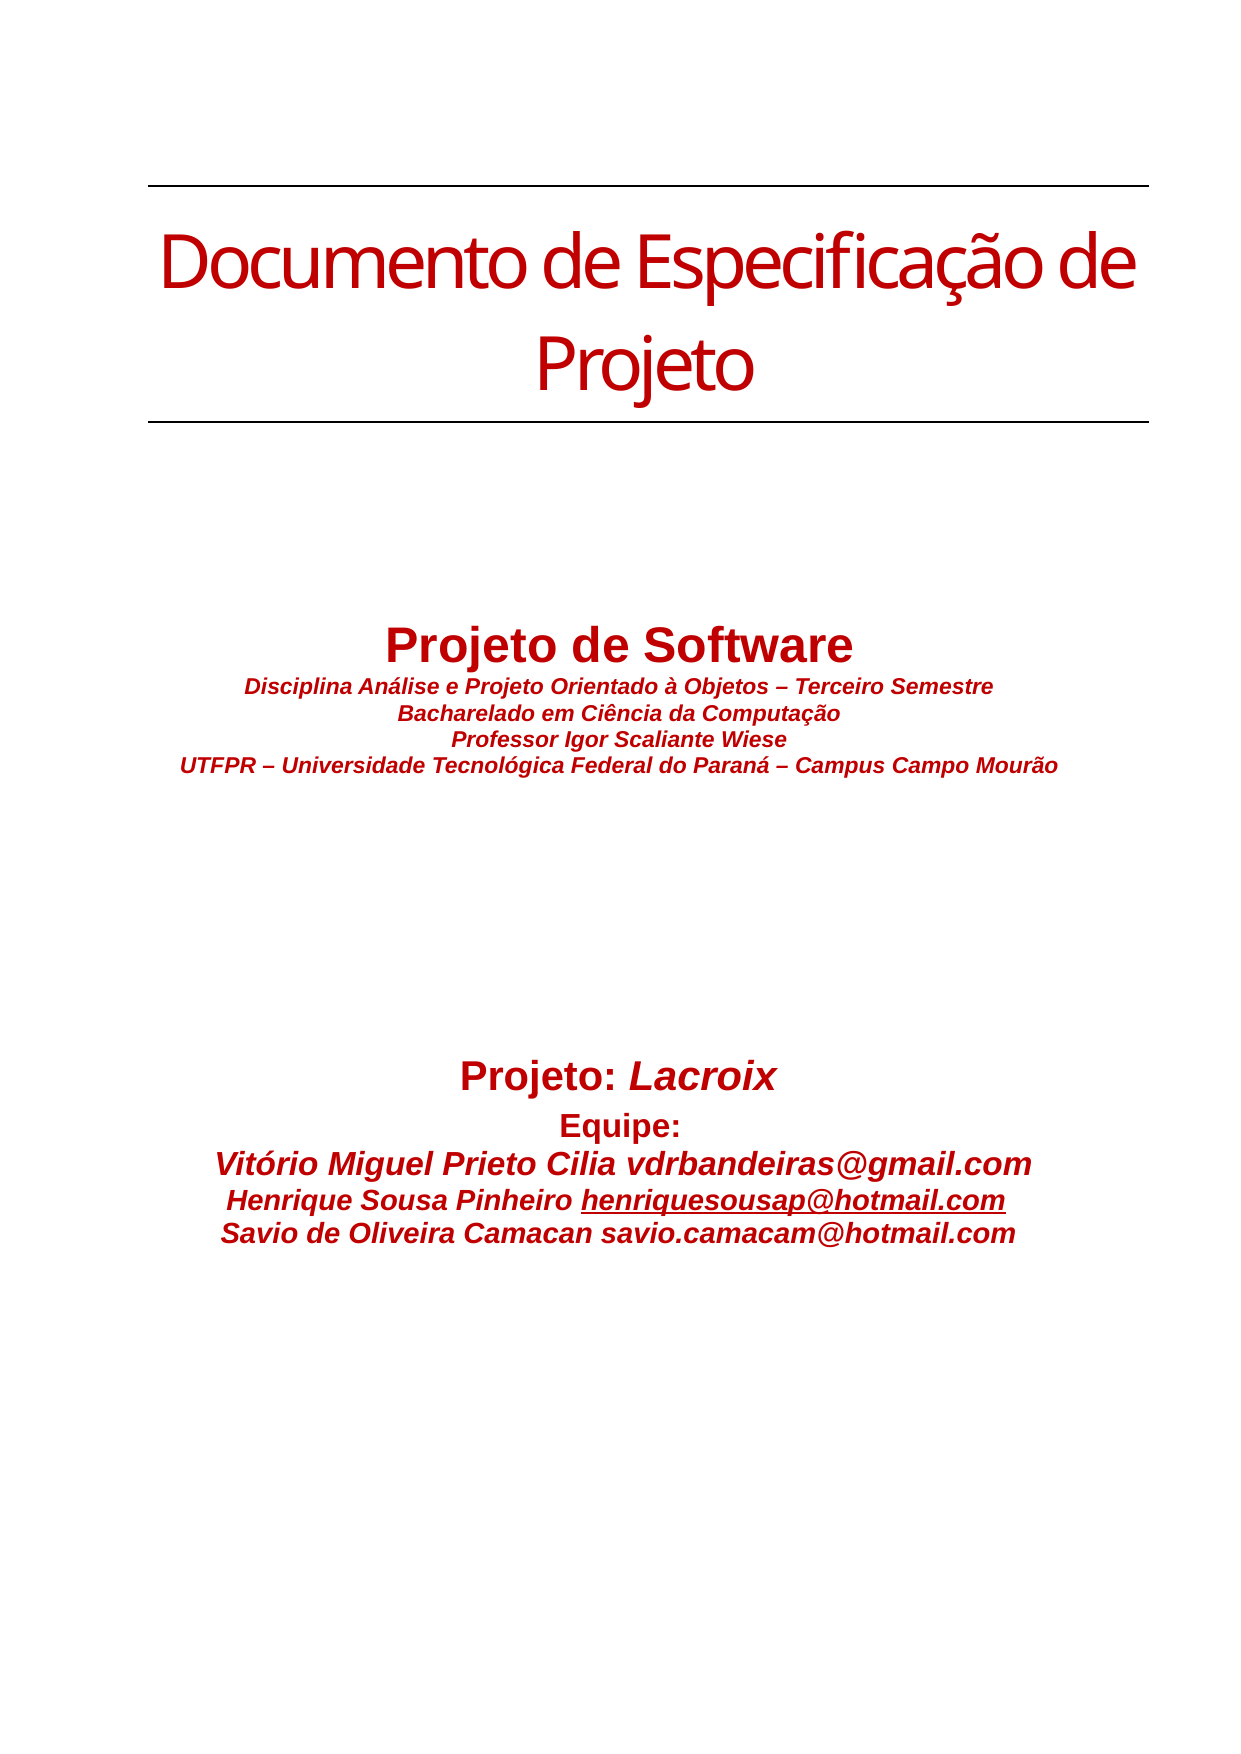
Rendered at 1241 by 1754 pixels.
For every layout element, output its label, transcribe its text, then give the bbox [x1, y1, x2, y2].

text Projeto: Lacroix [148, 1052, 1092, 1099]
text Vitório Miguel Prieto Cilia vdrbandeiras@gmail.com [148, 1144, 1092, 1183]
title Documento de Especificação de Projeto [148, 187, 1149, 421]
text Savio de Oliveira Camacan savio.camacam@hotmail.com [148, 1216, 1092, 1250]
text Bacharelado em Ciência da Computação Professor Igor Scaliante Wiese UTFPR – Universidade Tecnológica Federal do Paraná – Campus Campo Mourão [148, 700, 1092, 779]
text Henrique Sousa Pinheiro henriquesousap@hotmail.com [148, 1183, 1092, 1216]
text Projeto de Software [148, 616, 1092, 673]
text Equipe: [148, 1106, 1092, 1144]
text Disciplina Análise e Projeto Orientado à Objetos – Terceiro Semestre [148, 673, 1092, 700]
